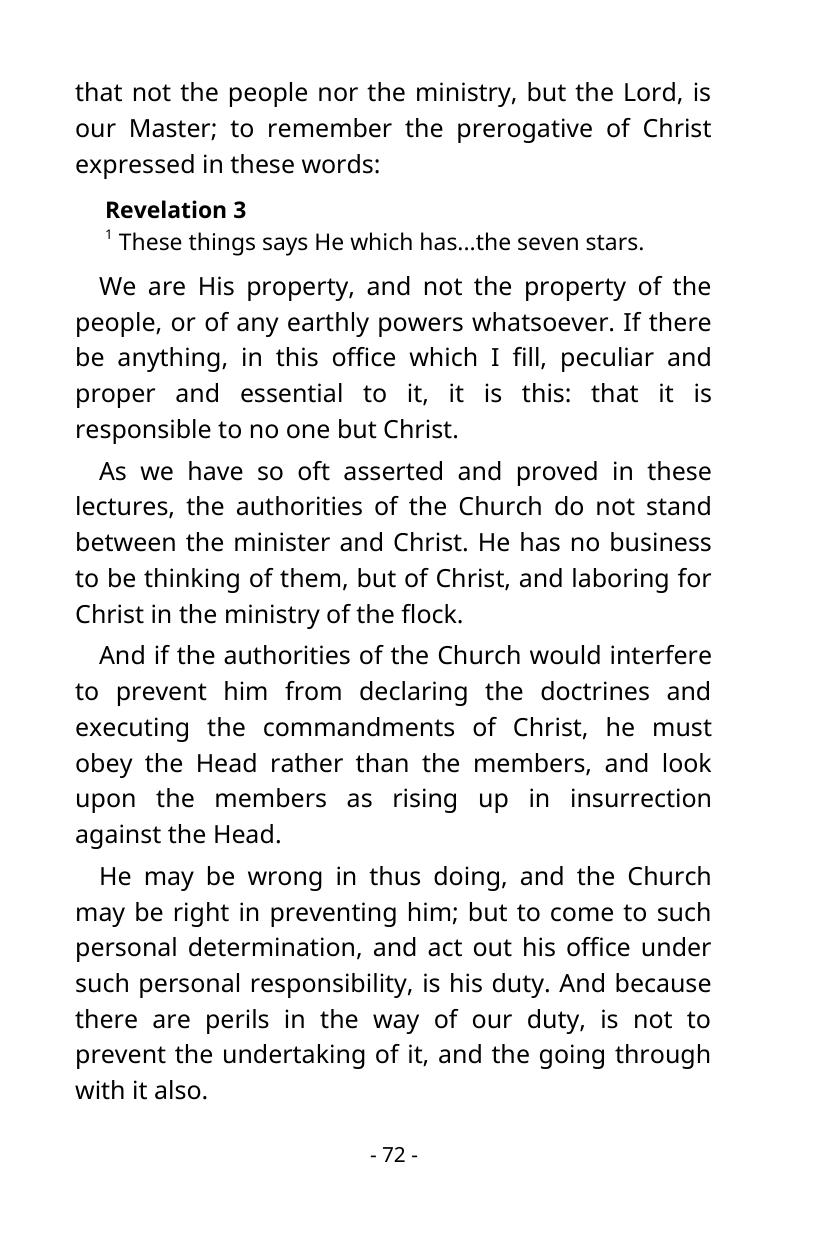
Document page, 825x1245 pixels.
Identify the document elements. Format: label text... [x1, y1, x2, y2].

text He may be wrong in thus doing, and the Church may be right in preventing him; but to come to such personal determination, and act out his office under such personal responsibility, is his duty. And because there are perils in the way of our duty, is not to prevent the undertaking of it, and the going through with it also. [75, 858, 712, 1107]
text And if the authorities of the Church would interfere to prevent him from declaring the doctrines and executing the commandments of Christ, he must obey the Head rather than the members, and look upon the members as rising up in insurrection against the Head. [75, 638, 712, 851]
text 1 These things says He which has...the seven stars. [105, 225, 682, 257]
text We are His property, and not the property of the people, or of any earthly powers whatsoever. If there be anything, in this office which I fill, peculiar and proper and essential to it, it is this: that it is responsible to no one but Christ. [75, 269, 712, 446]
text Revelation 3 [105, 194, 712, 225]
text that not the people nor the ministry, but the Lord, is our Master; to remember the prerogative of Christ expressed in these words: [75, 75, 712, 181]
text As we have so oft asserted and proved in these lectures, the authorities of the Church do not stand between the minister and Christ. He has no business to be thinking of them, but of Christ, and laboring for Christ in the ministry of the flock. [75, 453, 712, 630]
